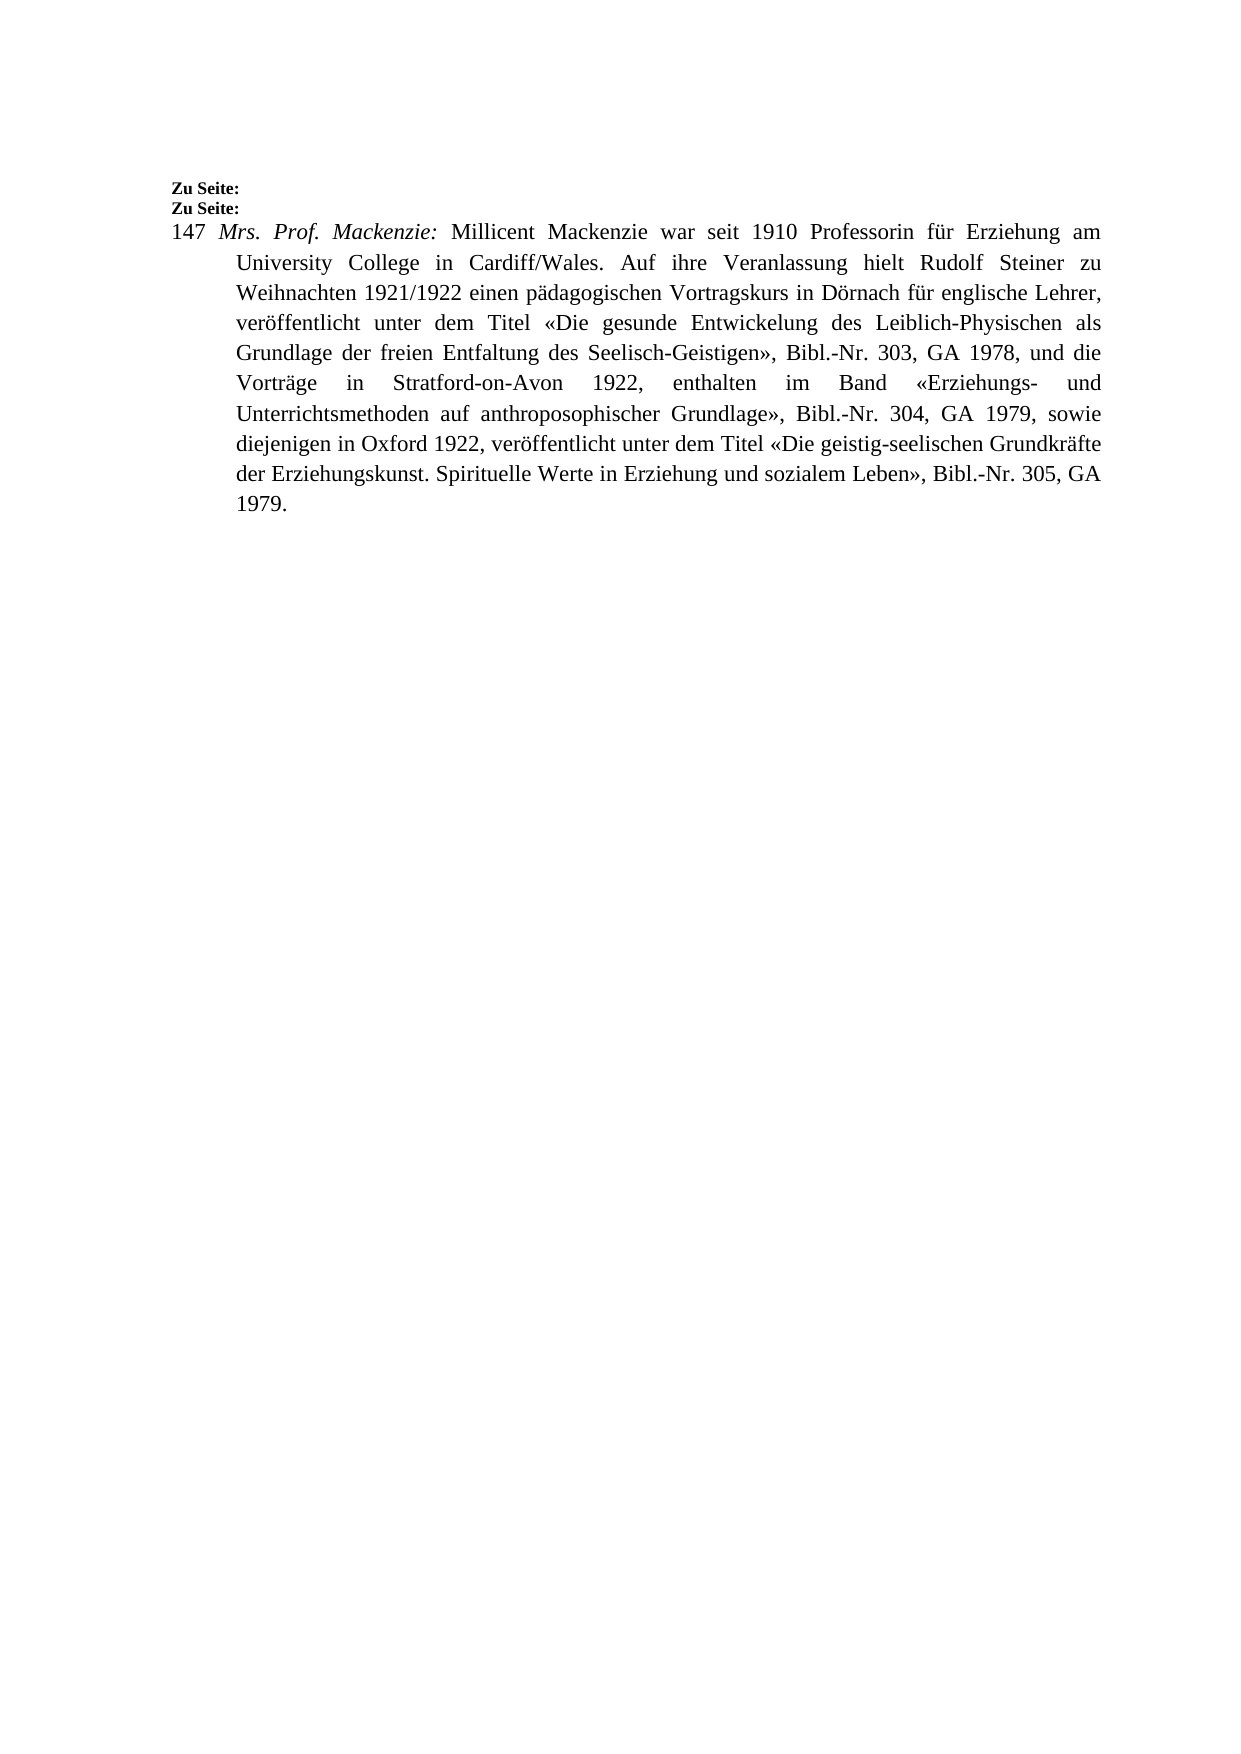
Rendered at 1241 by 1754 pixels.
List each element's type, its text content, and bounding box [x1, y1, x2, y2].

text 147 Mrs. Prof. Mackenzie: Millicent Mackenzie war seit 1910 Professorin für Erziehung am University College in Cardiff/Wales. Auf ihre Veranlassung hielt Rudolf Steiner zu Weihnachten 1921/1922 einen pädagogischen Vortragskurs in Dörnach für englische Lehrer, veröffentlicht unter dem Titel «Die gesunde Entwickelung des Leiblich-Physischen als Grundlage der freien Entfaltung des Seelisch-Geistigen», Bibl.-Nr. 303, GA 1978, und die Vorträge in Stratford-on-Avon 1922, enthalten im Band «Erziehungs- und Unterrichtsmethoden auf anthroposophischer Grundlage», Bibl.-Nr. 304, GA 1979, sowie diejenigen in Oxford 1922, veröffentlicht unter dem Titel «Die geistig-seelischen Grundkräfte der Erziehungskunst. Spirituelle Werte in Erziehung und sozialem Leben», Bibl.-Nr. 305, GA 1979. [171, 218, 1103, 517]
